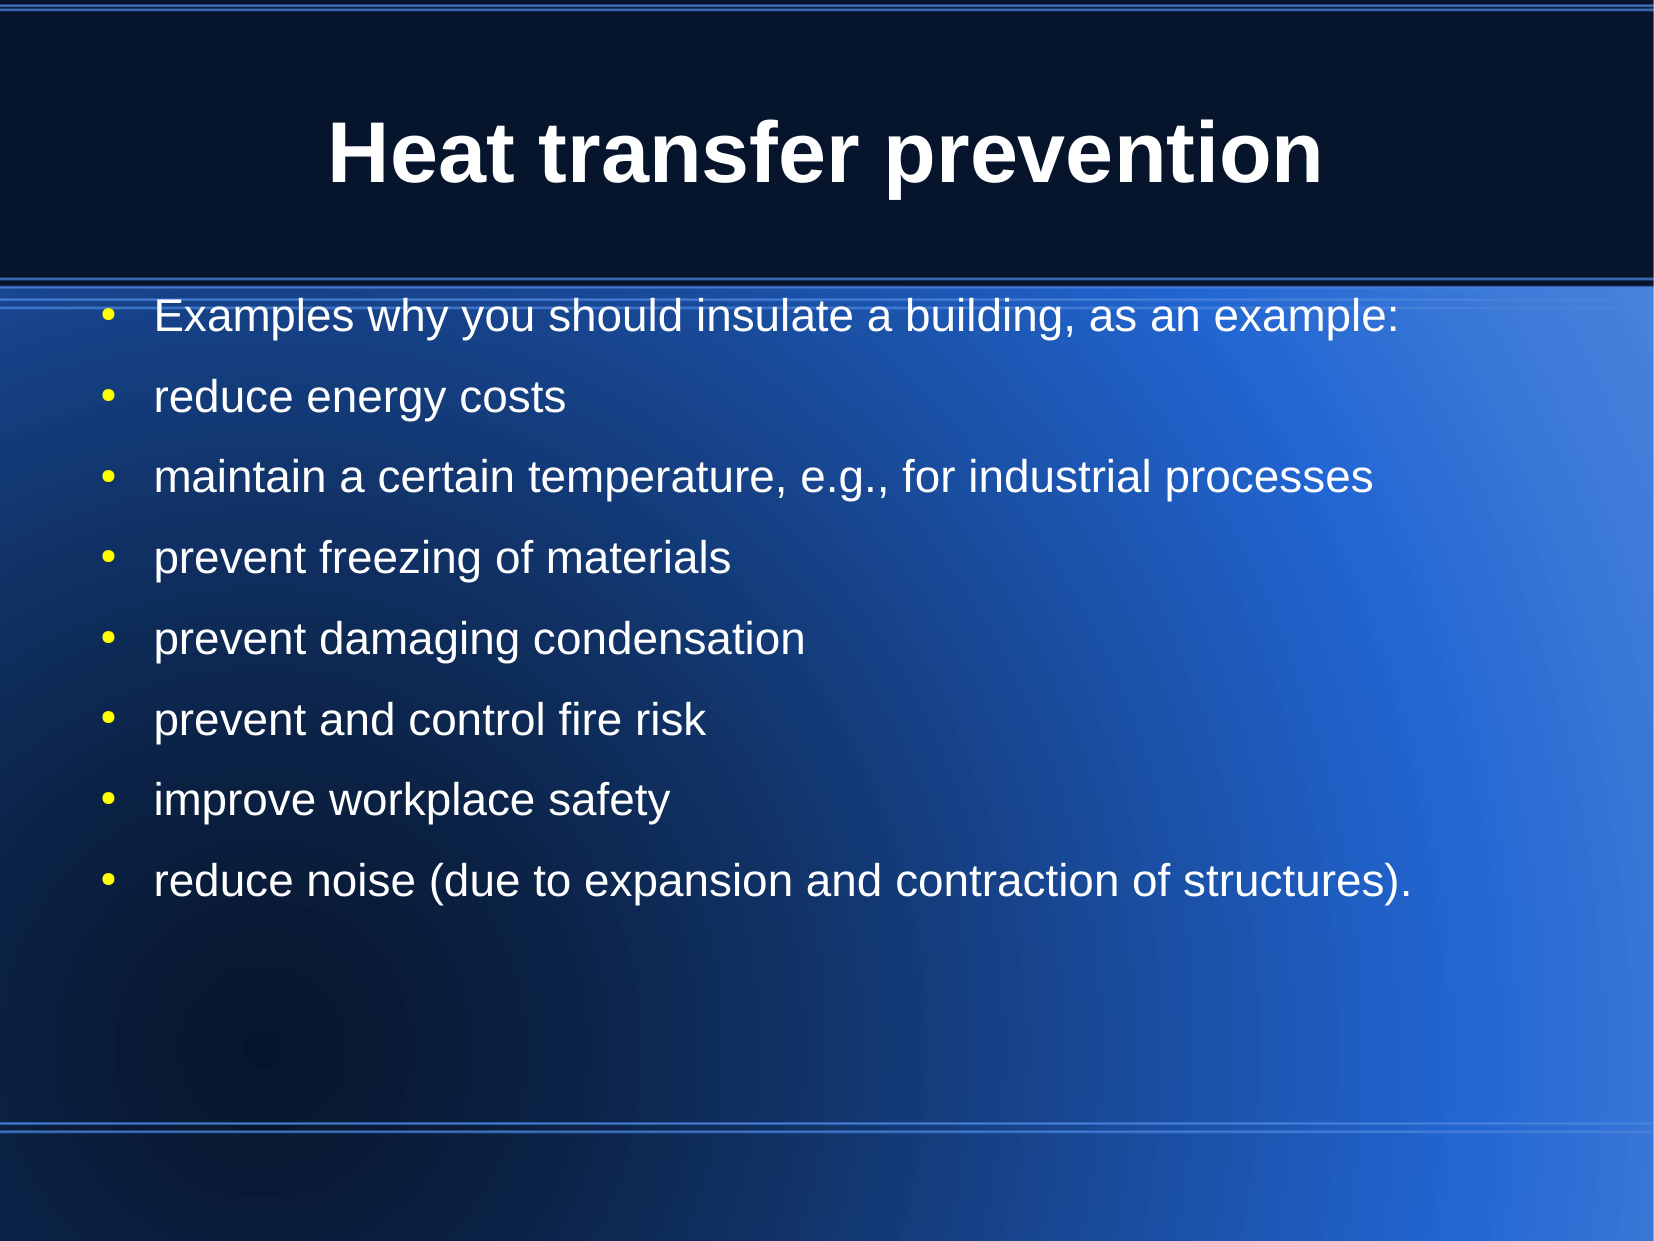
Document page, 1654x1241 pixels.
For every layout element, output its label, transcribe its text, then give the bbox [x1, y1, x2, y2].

picture [0, 0, 1654, 1241]
title Heat transfer prevention [82, 49, 1571, 257]
list Examples why you should insulate a building, as an example: reduce energy costs maintain a certain temperature, e.g., for industrial processes prevent freezing of materials prevent damaging condensation prevent and control fire risk improve workplace safety reduce noise (due to expansion and contraction of structures). [82, 290, 1571, 1109]
